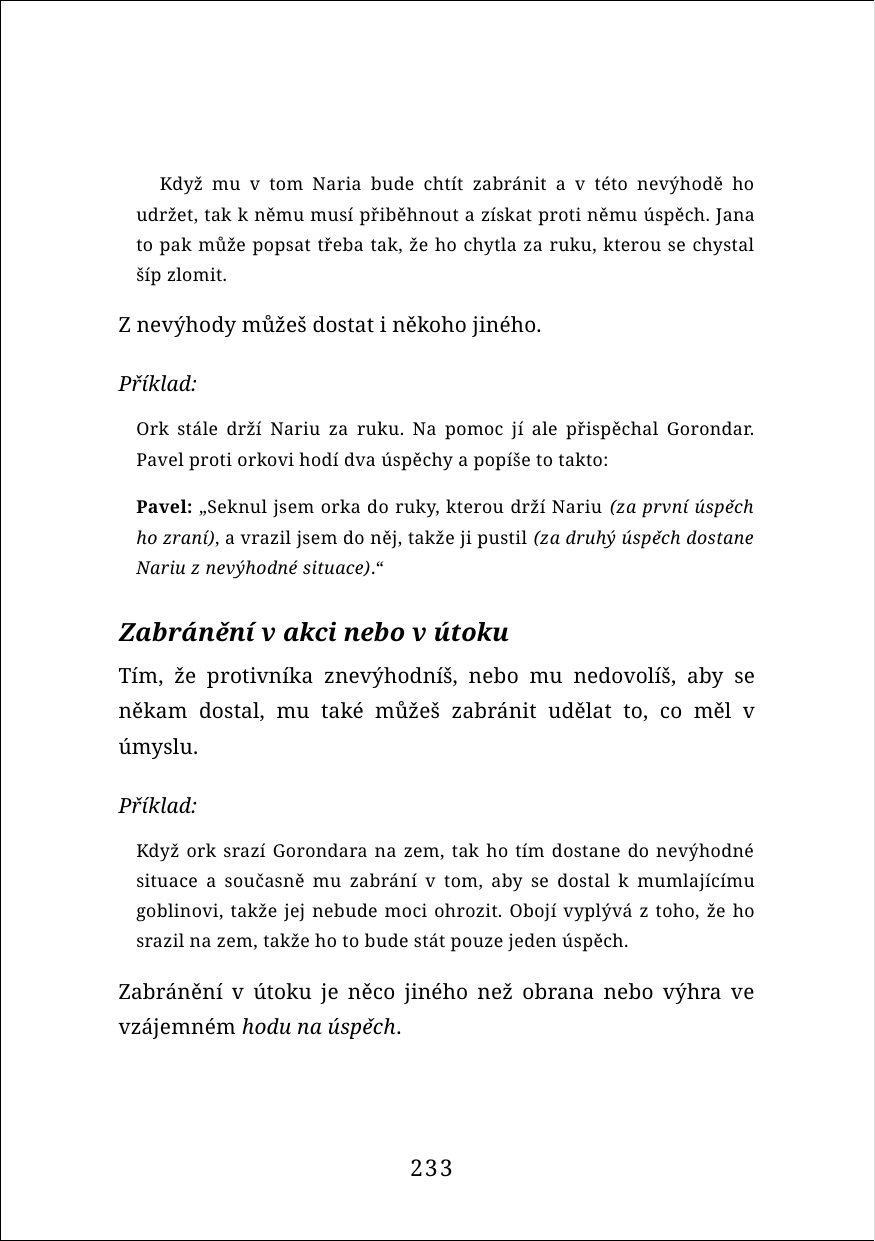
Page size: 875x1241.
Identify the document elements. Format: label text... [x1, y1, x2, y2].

subtitle Zabránění v akci nebo v útoku [118, 615, 756, 649]
text Zabránění v útoku je něco jiného než obrana nebo výhra ve vzájemném hodu na úspěch. [118, 977, 756, 1041]
text Když mu v tom Naria bude chtít zabránit a v této nevýhodě ho udržet, tak k němu musí přiběhnout a získat proti němu úspěch. Jana to pak může popsat třeba tak, že ho chytla za ruku, kterou se chystal šíp zlomit. [136, 172, 756, 287]
text Když ork srazí Gorondara na zem, tak ho tím dostane do nevýhodné situace a současně mu zabrání v tom, aby se dostal k mumlajícímu goblinovi, takže jej nebude moci ohrozit. Obojí vyplývá z toho, že ho srazil na zem, takže ho to bude stát pouze jeden úspěch. [136, 838, 756, 953]
text Ork stále drží Nariu za ruku. Na pomoc jí ale přispěchal Gorondar. Pavel proti orkovi hodí dva úspěchy a popíše to takto: [136, 417, 756, 471]
text Příklad: [118, 369, 756, 398]
text Pavel: „Seknul jsem orka do ruky, kterou drží Nariu (za první úspěch ho zraní), a vrazil jsem do něj, takže ji pustil (za druhý úspěch dostane Nariu z nevýhodné situace).“ [136, 495, 756, 579]
text Z nevýhody můžeš dostat i někoho jiného. [118, 310, 756, 339]
text Tím, že protivníka znevýhodníš, nebo mu nedovolíš, aby se někam dostal, mu také můžeš zabránit udělat to, co měl v úmyslu. [118, 661, 756, 760]
text Příklad: [118, 791, 756, 819]
